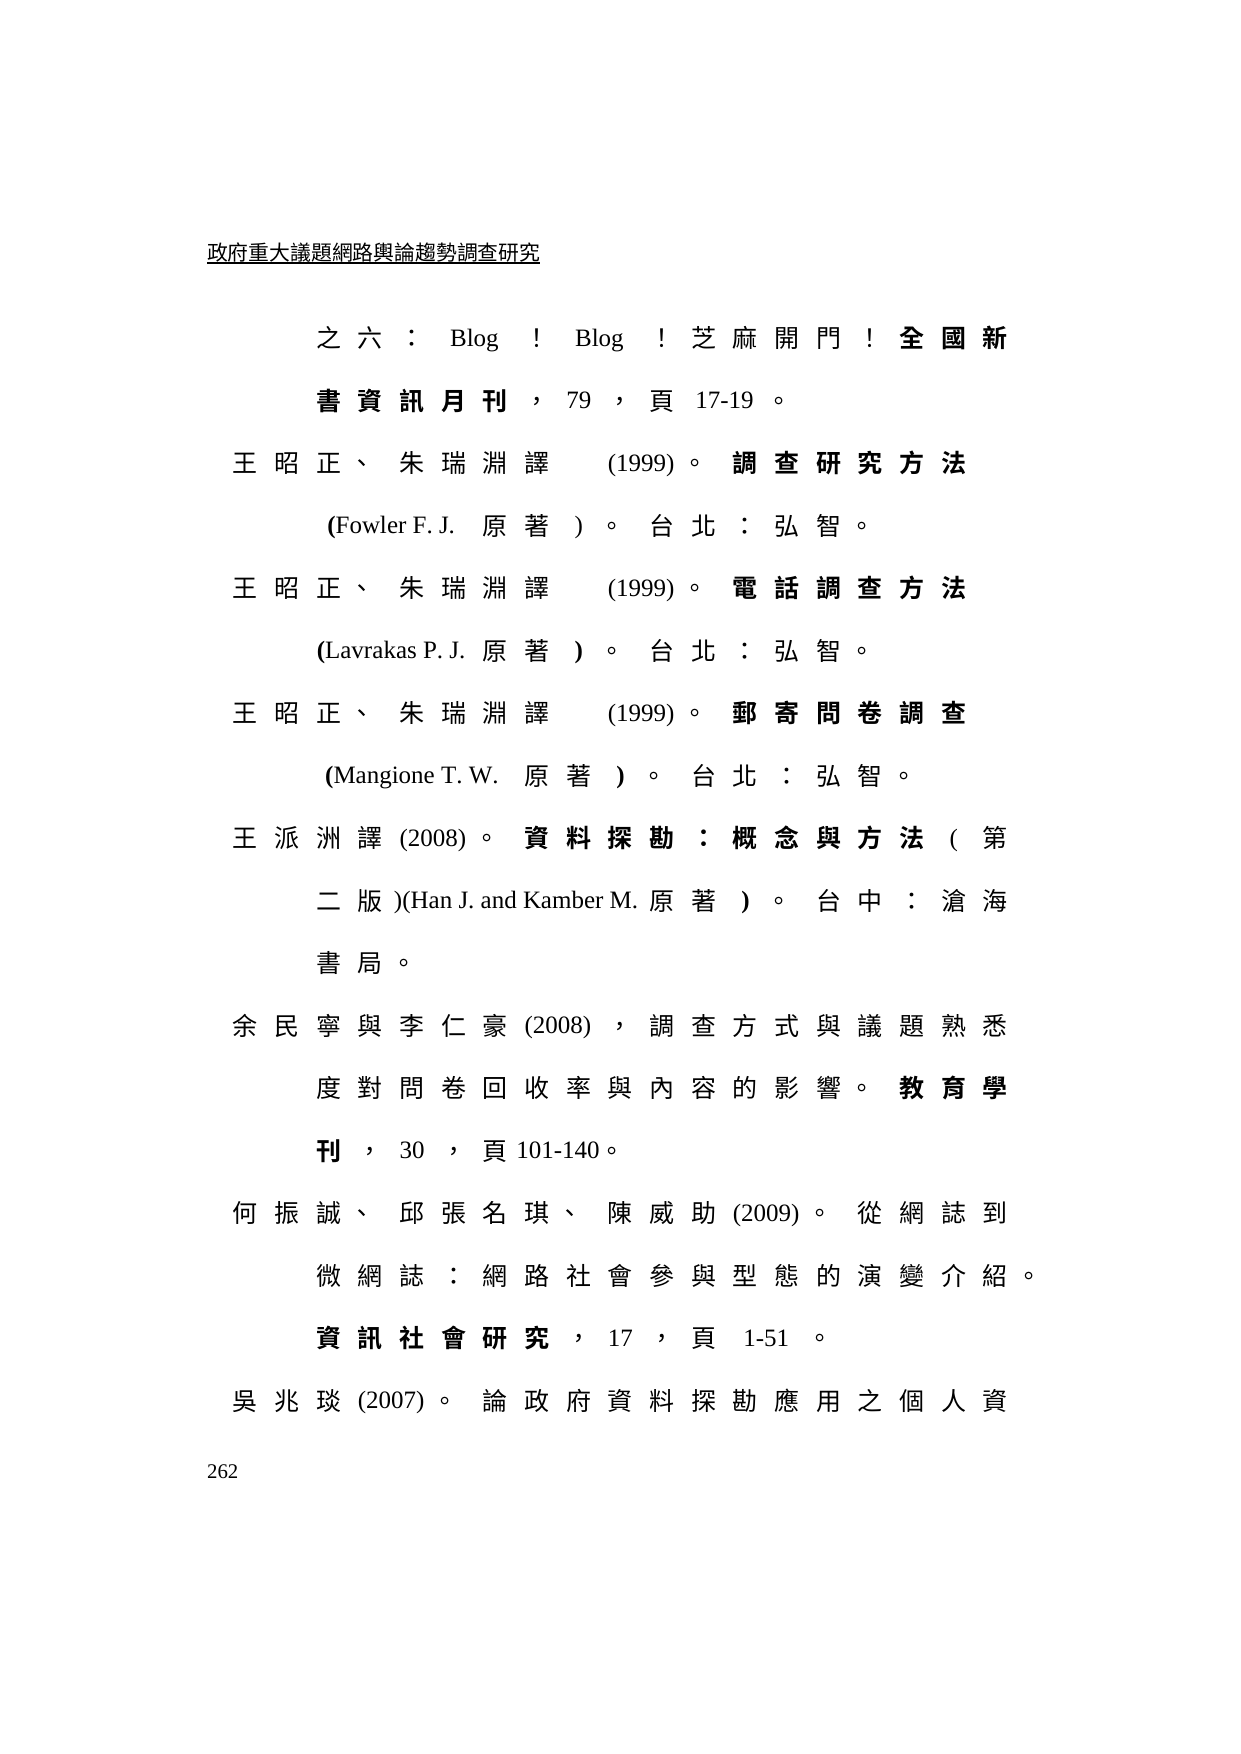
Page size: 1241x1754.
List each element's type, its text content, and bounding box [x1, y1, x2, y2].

text 王派洲譯(2008)。資料探勘：概念與方法(第二版)(Han J. and Kamber M.原著)。台中：滄海書局。 [224, 795, 1016, 983]
text 王昭正、朱瑞淵譯 (1999)。調查研究方法(Fowler F. J.原著)。台北：弘智。 [224, 420, 1016, 545]
text 王昭正、朱瑞淵譯 (1999)。電話調查方法(Lavrakas P. J.原著)。台北：弘智。 [224, 545, 1016, 670]
text 吳兆琰(2007)。論政府資料探勘應用之個人資 [224, 1358, 1016, 1420]
text 王昭正、朱瑞淵譯 (1999)。郵寄問卷調查(Mangione T. W.原著)。台北：弘智。 [224, 670, 1016, 795]
text 余民寧與李仁豪(2008)，調查方式與議題熟悉度對問卷回收率與內容的影響。教育學刊，30，頁101-140。 [224, 983, 1016, 1170]
text 何振誠、邱張名琪、陳威助(2009)。從網誌到微網誌：網路社會參與型態的演變介紹。資訊社會研究，17，頁1-51。 [224, 1170, 1016, 1358]
text 之六：Blog！Blog！芝麻開門！全國新書資訊月刊，79，頁17-19。 [224, 295, 1016, 420]
